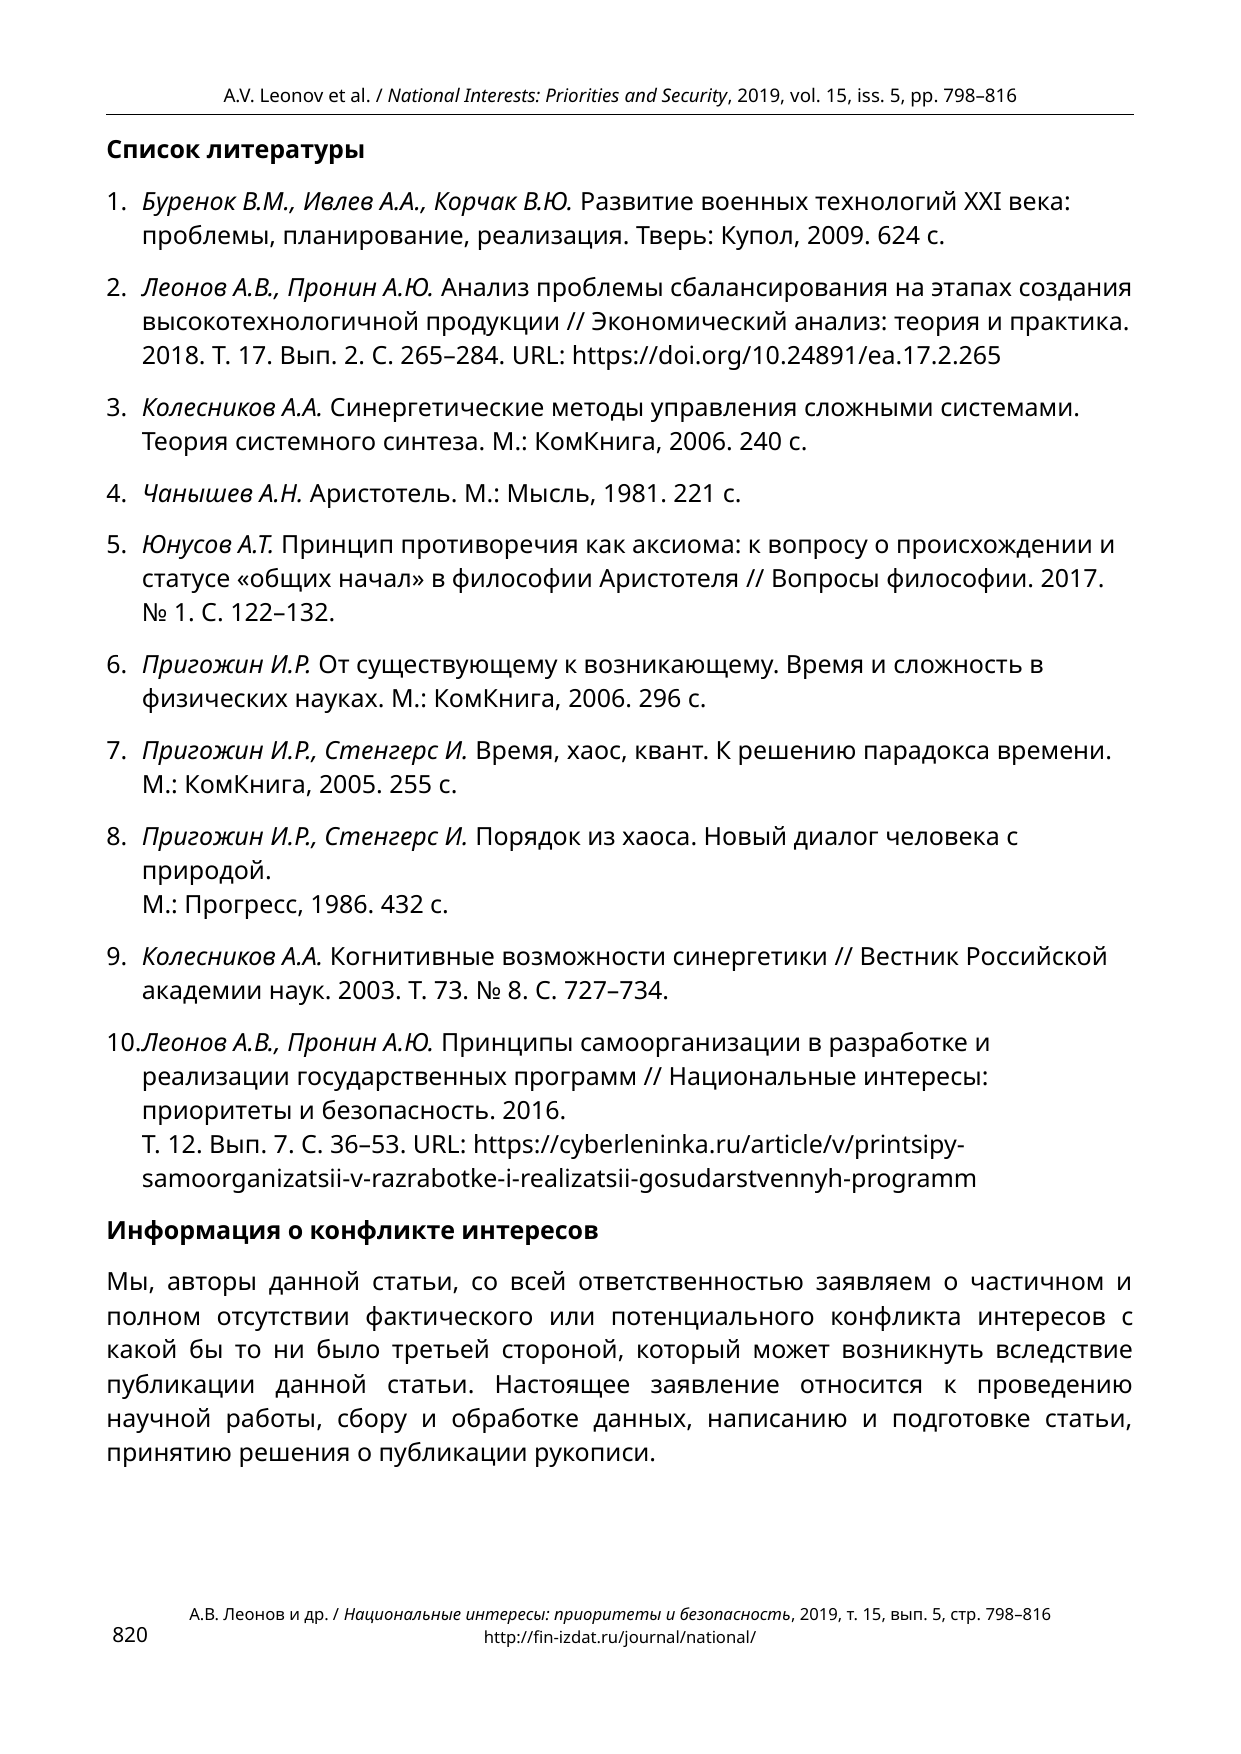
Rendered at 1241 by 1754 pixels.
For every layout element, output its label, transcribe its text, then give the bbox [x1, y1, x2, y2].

list Пригожин И.Р., Стенгерс И. Время, хаос, квант. К решению парадокса времени. М.: КомКнига, 2005. 255 c. [106, 733, 1134, 801]
list Пригожин И.Р., Стенгерс И. Порядок из хаоса. Новый диалог человека с природой. М.: Прогресс, 1986. 432 с. [106, 818, 1134, 921]
list Юнусов А.Т. Принцип противоречия как аксиома: к вопросу о происхождении и статусе «общих начал» в философии Аристотеля // Вопросы философии. 2017. № 1. С. 122–132. [106, 527, 1134, 629]
text Мы, авторы данной статьи, со всей ответственностью заявляем о частичном и полном отсутствии фактического или потенциального конфликта интересов с какой бы то ни было третьей стороной, который может возникнуть вследствие публикации данной статьи. Настоящее заявление относится к проведению научной работы, сбору и обработке данных, написанию и подготовке статьи, принятию решения о публикации рукописи. [106, 1264, 1134, 1468]
list Леонов А.В., Пронин А.Ю. Принципы самоорганизации в разработке и реализации государственных программ // Национальные интересы: приоритеты и безопасность. 2016. Т. 12. Вып. 7. С. 36–53. URL: https://cyberleninka.ru/article/v/printsipy-samoorganizatsii-v-razrabotke-i-realizatsii-gosudarstvennyh-programm [106, 1024, 1134, 1194]
text Список литературы [106, 132, 1134, 166]
list Колесников А.А. Когнитивные возможности синергетики // Вестник Российской академии наук. 2003. Т. 73. № 8. С. 727–734. [106, 938, 1134, 1007]
list Леонов А.В., Пронин А.Ю. Анализ проблемы сбалансирования на этапах создания высокотехнологичной продукции // Экономический анализ: теория и практика. 2018. Т. 17. Вып. 2. С. 265–284. URL: https://doi.org/10.24891/ea.17.2.265 [106, 269, 1134, 372]
list Пригожин И.Р. От существующему к возникающему. Время и сложность в физических науках. М.: КомКнига, 2006. 296 с. [106, 647, 1134, 715]
list Колесников А.А. Синергетические методы управления сложными системами. Теория системного синтеза. М.: КомКнига, 2006. 240 с. [106, 389, 1134, 457]
text Информация о конфликте интересов [106, 1212, 1134, 1246]
list Буренок В.М., Ивлев А.А., Корчак В.Ю. Развитие военных технологий XXI века: проблемы, планирование, реализация. Тверь: Купол, 2009. 624 с. [106, 184, 1134, 252]
list Чанышев А.Н. Аристотель. М.: Мысль, 1981. 221 с. [106, 475, 1134, 509]
